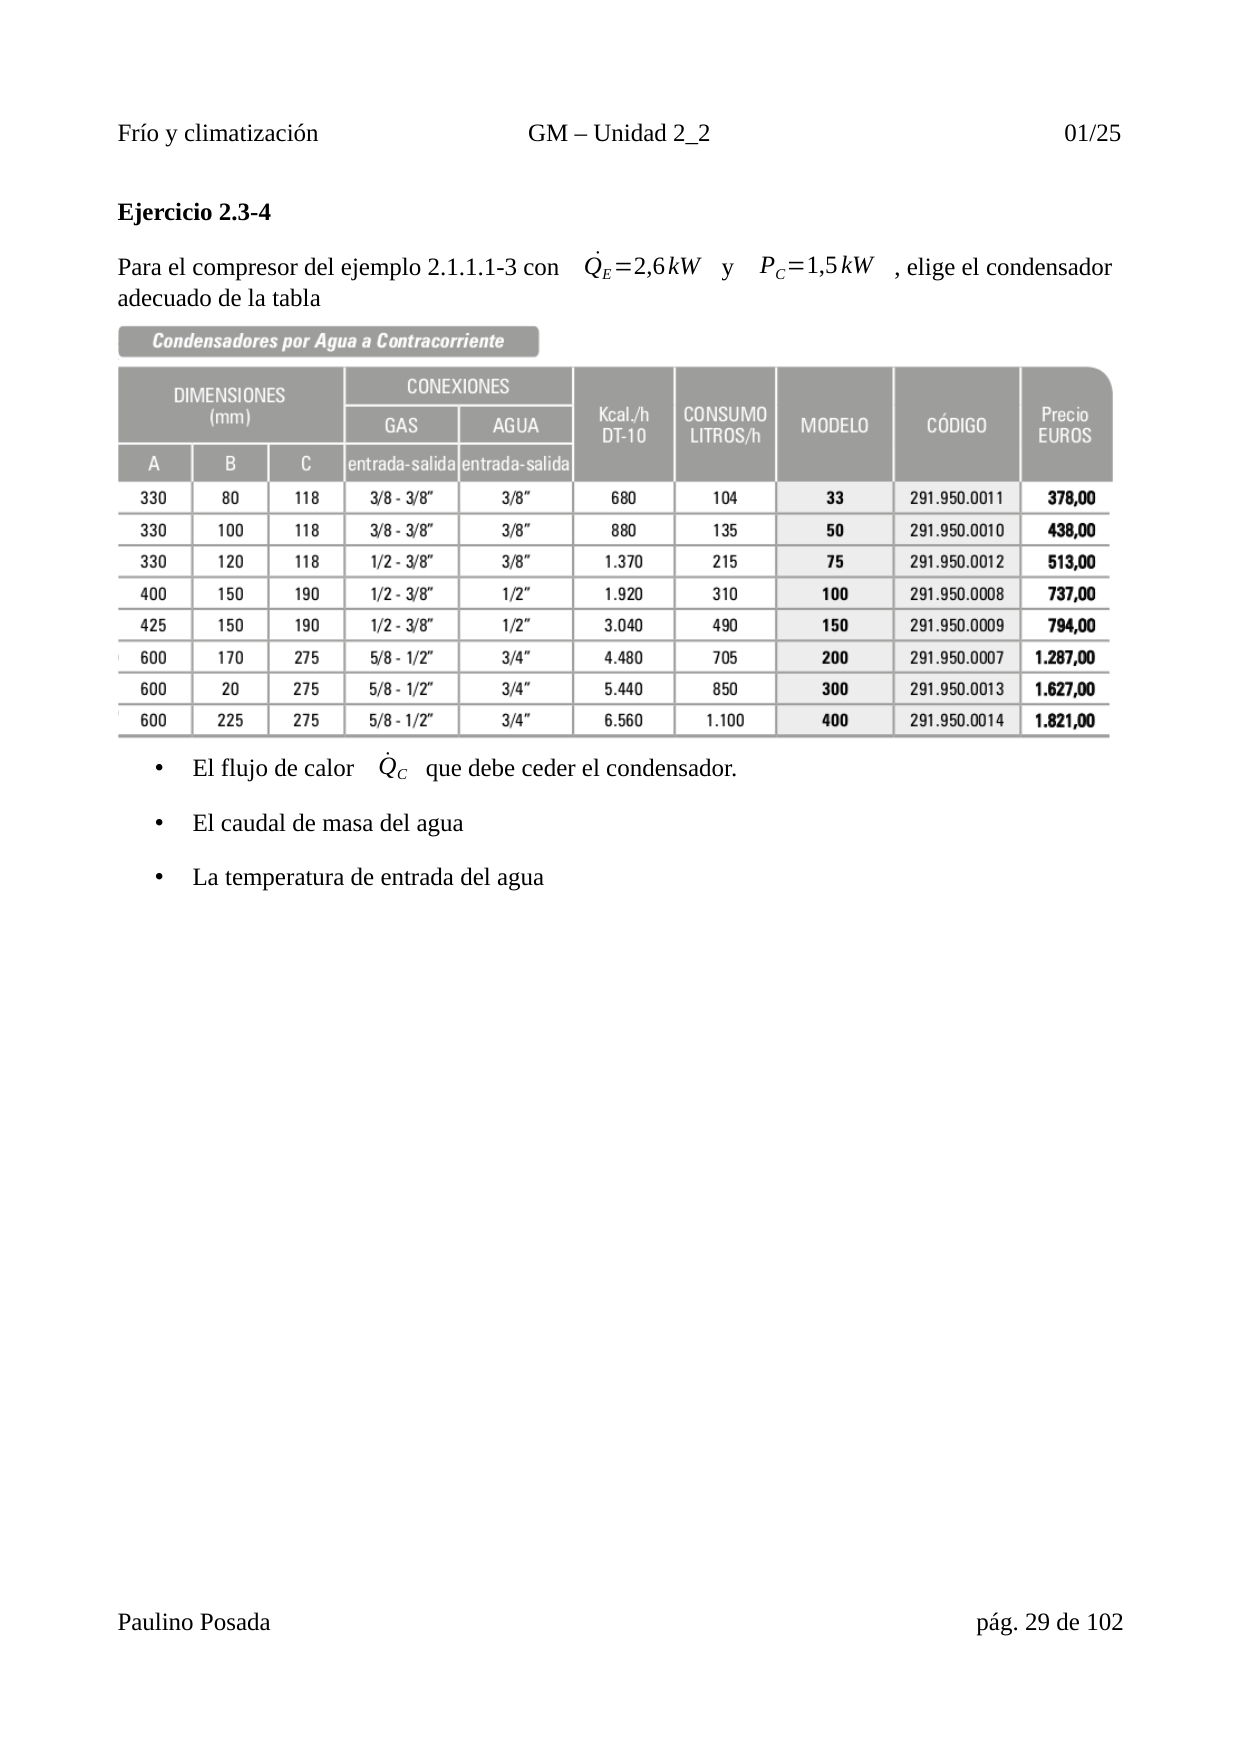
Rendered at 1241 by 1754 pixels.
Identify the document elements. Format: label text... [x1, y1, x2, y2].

text Para el compresor del ejemplo 2.1.1.1-3 con y , elige el condensador adecuado de la tabla [117, 251, 1123, 312]
list La temperatura de entrada del agua [155, 862, 1123, 891]
list El caudal de masa del agua [155, 808, 1123, 837]
text Ejercicio 2.3-4 [117, 197, 1123, 226]
list El flujo de calor que debe ceder el condensador. [155, 751, 1123, 783]
picture [118, 324, 1123, 742]
